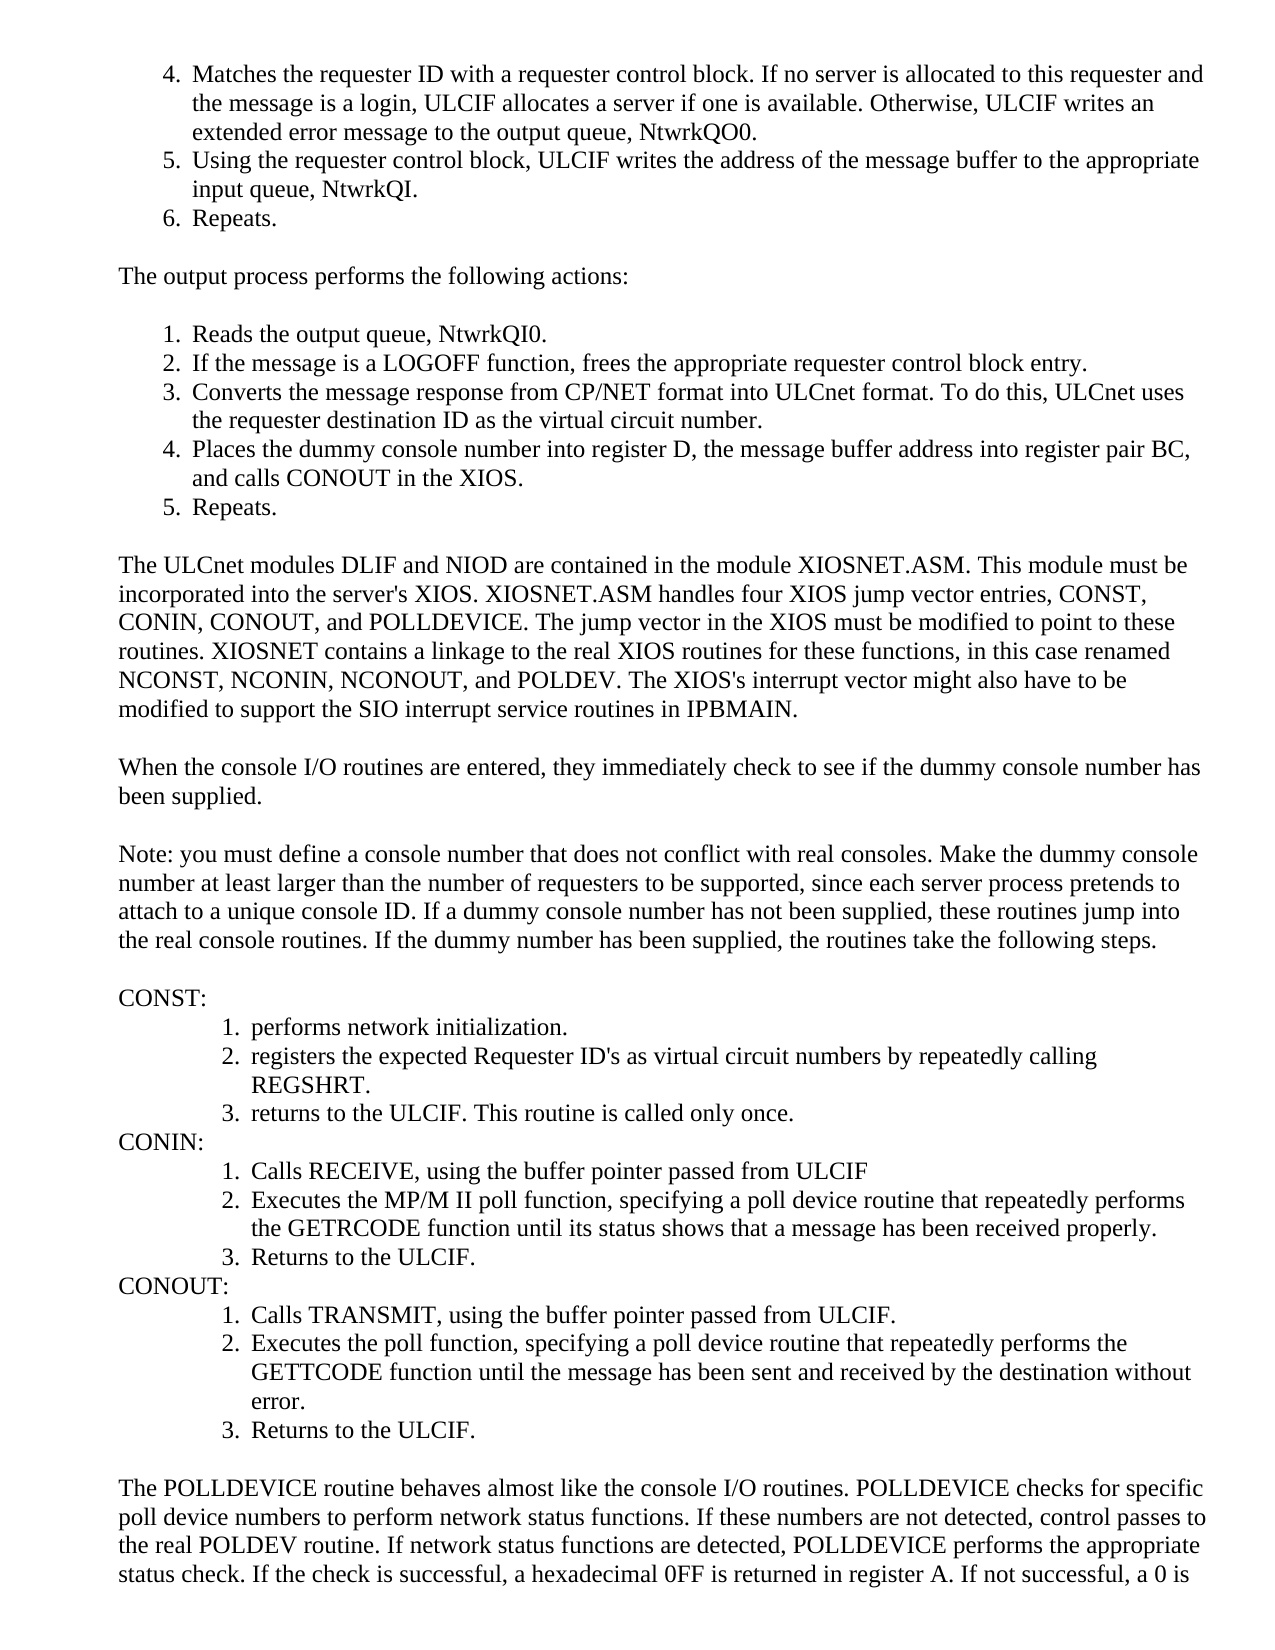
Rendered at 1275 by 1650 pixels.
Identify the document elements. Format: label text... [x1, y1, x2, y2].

list Returns to the ULCIF. [221, 1242, 1216, 1271]
list Places the dummy console number into register D, the message buffer address into register pair BC, and calls CONOUT in the XIOS. [162, 434, 1216, 492]
list returns to the ULCIF. This routine is called only once. [221, 1098, 1216, 1127]
text The POLLDEVICE routine behaves almost like the console I/O routines. POLLDEVICE checks for specific poll device numbers to perform network status functions. If these numbers are not detected, control passes to the real POLDEV routine. If network status functions are detected, POLLDEVICE performs the appropriate status check. If the check is successful, a hexadecimal 0FF is returned in register A. If not successful, a 0 is [118, 1473, 1216, 1588]
subtitle CONST: [118, 983, 1216, 1012]
list Using the requester control block, ULCIF writes the address of the message buffer to the appropriate input queue, NtwrkQI. [162, 145, 1216, 203]
text When the console I/O routines are entered, they immediately check to see if the dummy console number has been supplied. [118, 752, 1216, 809]
list Calls TRANSMIT, using the buffer pointer passed from ULCIF. [221, 1300, 1216, 1328]
text The output process performs the following actions: [118, 261, 1216, 290]
list Matches the requester ID with a requester control block. If no server is allocated to this requester and the message is a login, ULCIF allocates a server if one is available. Otherwise, ULCIF writes an extended error message to the output queue, NtwrkQO0. [162, 59, 1216, 145]
subtitle CONIN: [118, 1127, 1216, 1156]
list performs network initialization. [221, 1012, 1216, 1041]
list Returns to the ULCIF. [221, 1415, 1216, 1443]
list Executes the poll function, specifying a poll device routine that repeatedly performs the GETTCODE function until the message has been sent and received by the destination without error. [221, 1328, 1216, 1415]
list Repeats. [162, 492, 1216, 521]
list Executes the MP/M II poll function, specifying a poll device routine that repeatedly performs the GETRCODE function until its status shows that a message has been received properly. [221, 1185, 1216, 1242]
list Converts the message response from CP/NET format into ULCnet format. To do this, ULCnet uses the requester destination ID as the virtual circuit number. [162, 377, 1216, 434]
subtitle CONOUT: [118, 1271, 1216, 1300]
list registers the expected Requester ID's as virtual circuit numbers by repeatedly calling REGSHRT. [221, 1041, 1216, 1098]
text Note: you must define a console number that does not conflict with real consoles. Make the dummy console number at least larger than the number of requesters to be supported, since each server process pretends to attach to a unique console ID. If a dummy console number has not been supplied, these routines jump into the real console routines. If the dummy number has been supplied, the routines take the following steps. [118, 839, 1216, 954]
list Reads the output queue, NtwrkQI0. [162, 319, 1216, 348]
list Calls RECEIVE, using the buffer pointer passed from ULCIF [221, 1156, 1216, 1185]
list If the message is a LOGOFF function, frees the appropriate requester control block entry. [162, 348, 1216, 377]
list Repeats. [162, 203, 1216, 232]
text The ULCnet modules DLIF and NIOD are contained in the module XIOSNET.ASM. This module must be incorporated into the server's XIOS. XIOSNET.ASM handles four XIOS jump vector entries, CONST, CONIN, CONOUT, and POLLDEVICE. The jump vector in the XIOS must be modified to point to these routines. XIOSNET contains a linkage to the real XIOS routines for these functions, in this case renamed NCONST, NCONIN, NCONOUT, and POLDEV. The XIOS's interrupt vector might also have to be modified to support the SIO interrupt service routines in IPBMAIN. [118, 550, 1216, 722]
